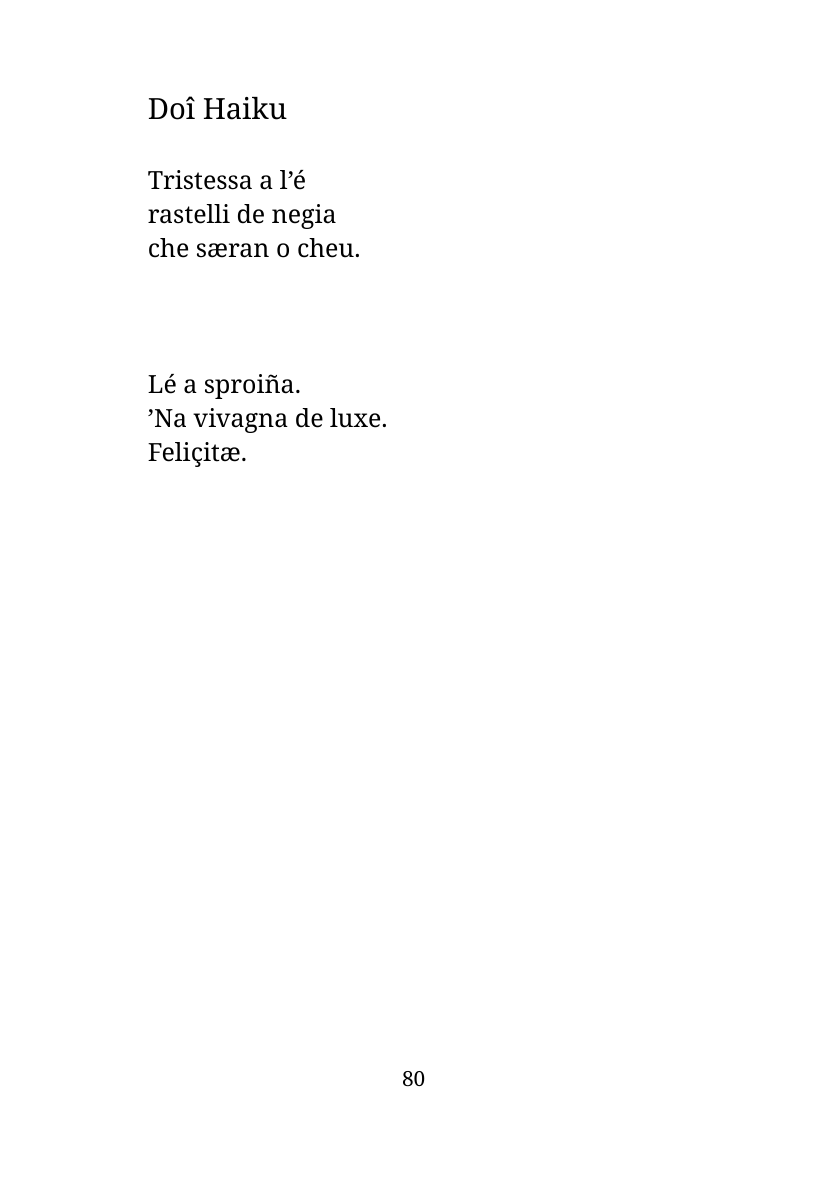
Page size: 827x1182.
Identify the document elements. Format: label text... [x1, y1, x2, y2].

text Tristessa a l’é [118, 162, 709, 196]
text Feliçitæ. [118, 435, 709, 469]
text rastelli de negia [118, 196, 709, 230]
text Lé a sproiña. [118, 367, 709, 401]
text Doî Haiku [118, 88, 709, 128]
text che særan o cheu. [118, 230, 709, 264]
text ’Na vivagna de luxe. [118, 401, 709, 435]
